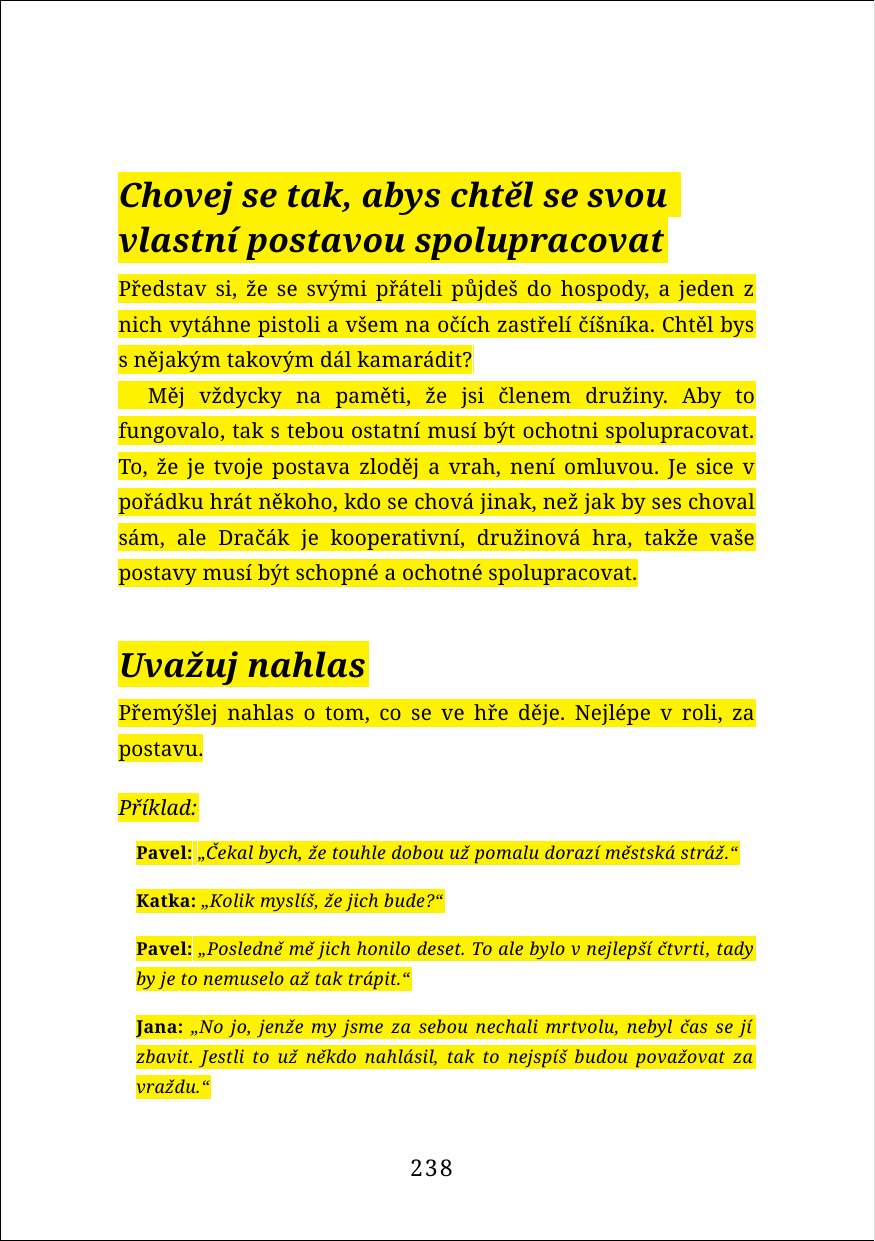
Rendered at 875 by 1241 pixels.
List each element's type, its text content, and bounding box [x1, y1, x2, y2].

text Příklad: [118, 793, 756, 822]
text Pavel: „Posledně mě jich honilo deset. To ale bylo v nejlepší čtvrti, tady by je to nemuselo až tak trápit.“ [136, 936, 756, 991]
subtitle Uvažuj nahlas [118, 641, 756, 687]
text Přemýšlej nahlas o tom, co se ve hře děje. Nejlépe v roli, za postavu. [118, 698, 756, 762]
text Pavel: „Čekal bych, že touhle dobou už pomalu dorazí městská stráž.“ [136, 841, 756, 865]
text Jana: „No jo, jenže my jsme za sebou nechali mrtvolu, nebyl čas se jí zbavit. Jestli to už někdo nahlásil, tak to nejspíš budou považovat za vraždu.“ [136, 1014, 756, 1099]
subtitle Chovej se tak, abys chtěl se svou vlastní postavou spolupracovat [118, 172, 756, 263]
text Katka: „Kolik myslíš, že jich bude?“ [136, 888, 756, 913]
text Představ si, že se svými přáteli půjdeš do hospody, a jeden z nich vytáhne pistoli a všem na očích zastřelí číšníka. Chtěl bys s nějakým takovým dál kamarádit? Měj vždycky na paměti, že jsi členem družiny. Aby to fungovalo, tak s tebou ostatní musí být ochotni spolupracovat. To, že je tvoje postava zloděj a vrah, není omluvou. Je sice v pořádku hrát někoho, kdo se chová jinak, než jak by ses choval sám, ale Dračák je kooperativní, družinová hra, takže vaše postavy musí být schopné a ochotné spolupracovat. [118, 274, 756, 587]
